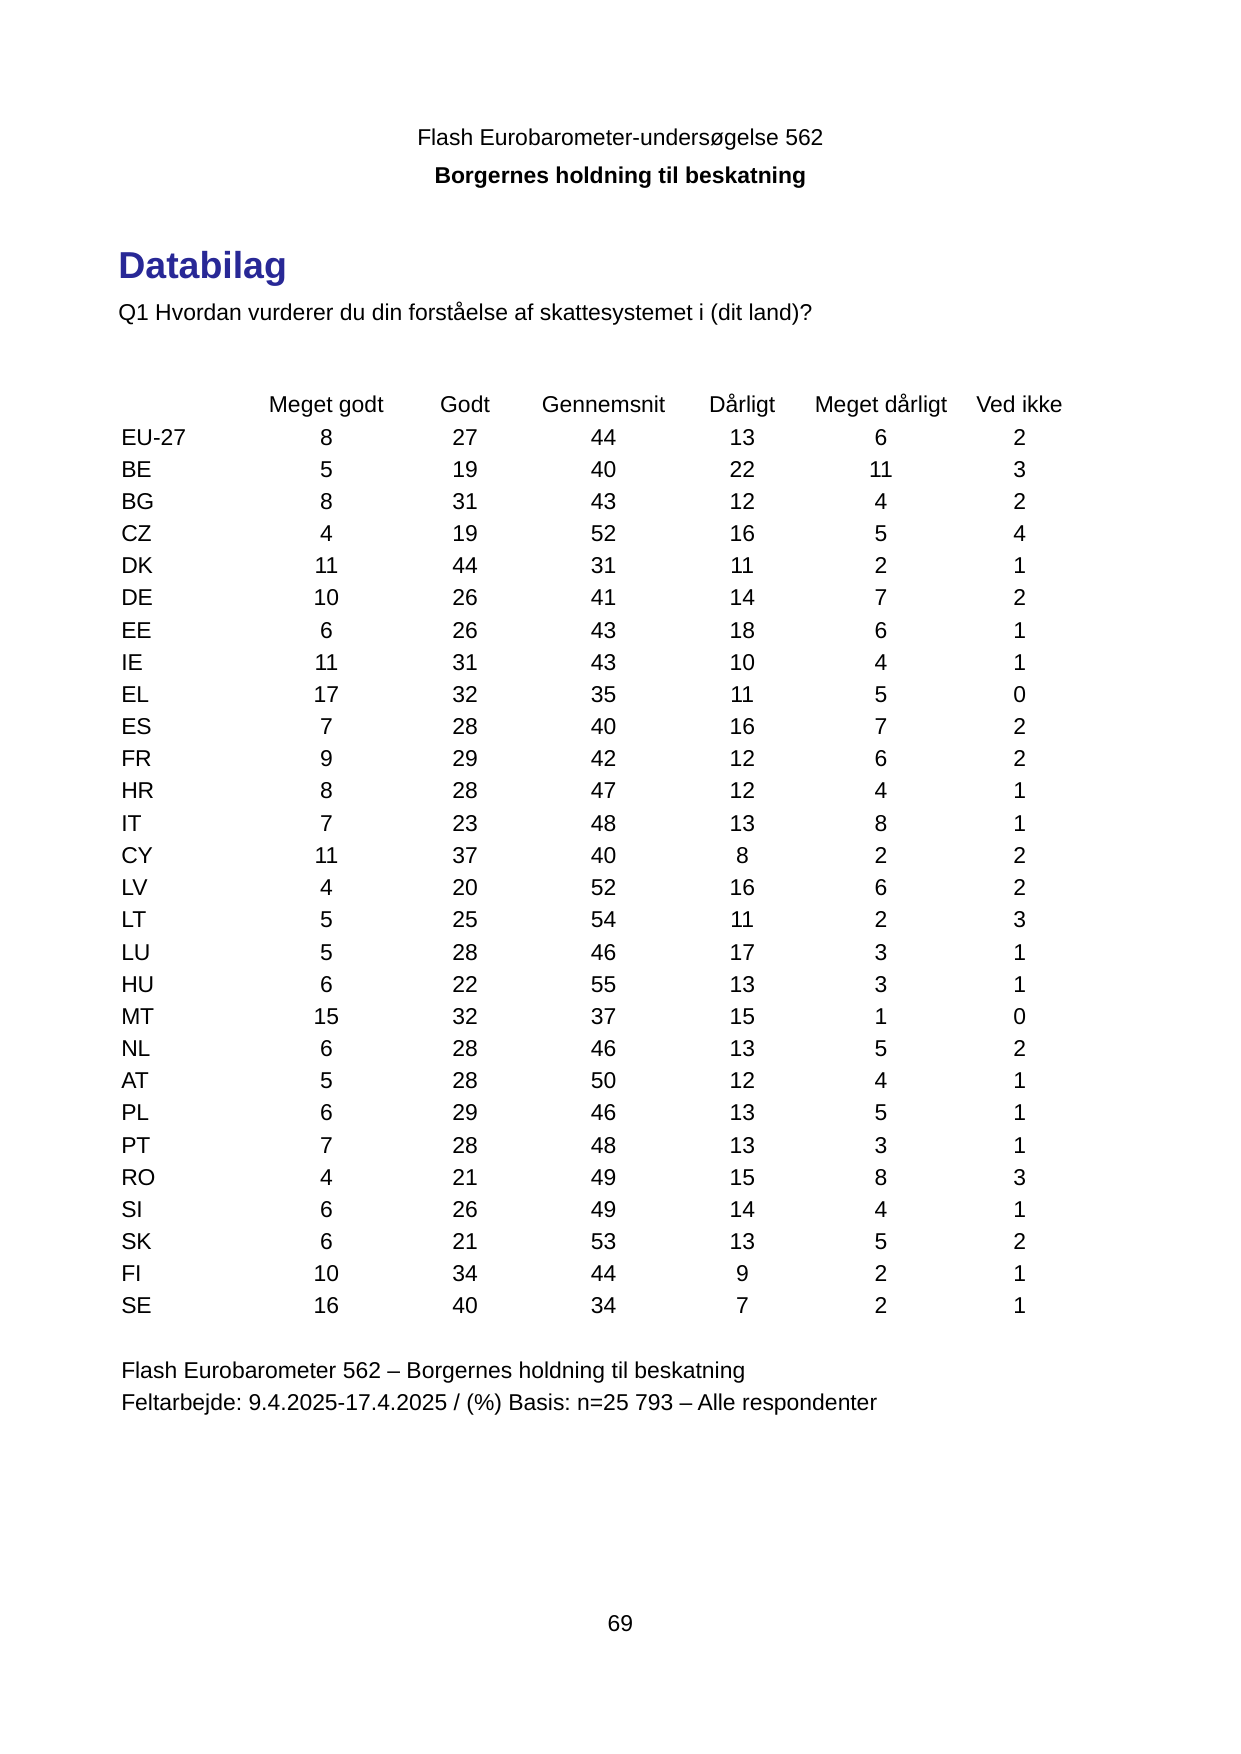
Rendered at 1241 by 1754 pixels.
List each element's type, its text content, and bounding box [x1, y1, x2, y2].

table_cell 20 [395, 871, 534, 903]
table_cell 1 [950, 1129, 1089, 1161]
table_cell 0 [950, 678, 1089, 710]
table_cell 47 [534, 775, 673, 807]
table_cell 31 [395, 646, 534, 678]
table_cell LT [118, 903, 257, 936]
table_cell 28 [395, 1129, 534, 1161]
table_cell 11 [811, 453, 950, 485]
table_cell 4 [811, 1064, 950, 1096]
table_cell 37 [534, 1000, 673, 1032]
table_cell 16 [673, 517, 811, 549]
table_cell 16 [673, 710, 811, 742]
table_cell 11 [673, 549, 811, 581]
table_cell 43 [534, 485, 673, 517]
table_cell 3 [950, 1161, 1089, 1193]
table_cell 11 [257, 646, 395, 678]
table_cell ES [118, 710, 257, 742]
table_cell 17 [673, 936, 811, 968]
table_cell DE [118, 581, 257, 614]
table_cell 46 [534, 1032, 673, 1064]
table_cell 2 [950, 710, 1089, 742]
table_cell 4 [257, 1161, 395, 1193]
table_cell 8 [257, 421, 395, 453]
table_cell 5 [257, 453, 395, 485]
table_cell Feltarbejde: 9.4.2025-17.4.2025 / (%) Basis: n=25 793 – Alle respondenter [118, 1386, 1089, 1418]
table_cell 2 [950, 743, 1089, 774]
table_cell [257, 1322, 395, 1354]
table_cell 2 [950, 581, 1089, 614]
table_cell 2 [811, 1258, 950, 1289]
table_cell 43 [534, 646, 673, 678]
table_cell 2 [950, 871, 1089, 903]
table_cell 7 [811, 710, 950, 742]
table_cell 22 [395, 968, 534, 1000]
table_cell 31 [395, 485, 534, 517]
table_cell 13 [673, 1129, 811, 1161]
table_cell [673, 1322, 811, 1354]
table_cell RO [118, 1161, 257, 1193]
table_cell 6 [257, 1193, 395, 1225]
table_cell 14 [673, 1193, 811, 1225]
table_cell 14 [673, 581, 811, 614]
table_cell 4 [811, 646, 950, 678]
table_cell 48 [534, 807, 673, 839]
table_cell 1 [950, 549, 1089, 581]
table_cell PT [118, 1129, 257, 1161]
table_cell 40 [534, 710, 673, 742]
table_cell 1 [950, 936, 1089, 968]
table_cell 26 [395, 581, 534, 614]
subtitle Databilag [118, 243, 1122, 286]
table_cell 12 [673, 485, 811, 517]
table_cell 21 [395, 1225, 534, 1257]
table_cell 1 [950, 807, 1089, 839]
table_cell 6 [811, 871, 950, 903]
table_cell BE [118, 453, 257, 485]
table_cell 49 [534, 1193, 673, 1225]
table_cell 2 [811, 839, 950, 871]
table_cell 6 [811, 743, 950, 774]
table_cell MT [118, 1000, 257, 1032]
table_cell 8 [673, 839, 811, 871]
table_cell 2 [811, 903, 950, 936]
table_cell 44 [534, 1258, 673, 1289]
table_cell 1 [811, 1000, 950, 1032]
table_cell 10 [257, 1258, 395, 1289]
table_cell 13 [673, 1225, 811, 1257]
table_cell 8 [257, 485, 395, 517]
table_cell 12 [673, 1064, 811, 1096]
table_cell 53 [534, 1225, 673, 1257]
table_cell HR [118, 775, 257, 807]
table_cell FI [118, 1258, 257, 1289]
table_cell EL [118, 678, 257, 710]
table_cell 5 [257, 1064, 395, 1096]
table_cell SE [118, 1290, 257, 1322]
table_cell 19 [395, 453, 534, 485]
table_cell 2 [950, 839, 1089, 871]
table_cell 1 [950, 1193, 1089, 1225]
table_cell 6 [257, 968, 395, 1000]
table_cell 12 [673, 743, 811, 774]
table_cell 4 [811, 485, 950, 517]
table_cell 4 [257, 517, 395, 549]
table_cell 41 [534, 581, 673, 614]
table_cell 29 [395, 743, 534, 774]
table_cell 1 [950, 775, 1089, 807]
table_cell 29 [395, 1096, 534, 1129]
table_cell FR [118, 743, 257, 774]
table_cell 13 [673, 807, 811, 839]
table_cell 4 [257, 871, 395, 903]
table_cell 15 [673, 1000, 811, 1032]
table_cell 10 [257, 581, 395, 614]
table_cell 34 [534, 1290, 673, 1322]
table_cell 16 [673, 871, 811, 903]
table_cell 7 [257, 807, 395, 839]
table_cell [534, 1322, 673, 1354]
table_cell 4 [950, 517, 1089, 549]
table_cell 1 [950, 968, 1089, 1000]
table_cell 44 [395, 549, 534, 581]
table_cell EU-27 [118, 421, 257, 453]
table_cell 13 [673, 968, 811, 1000]
table_cell 13 [673, 1096, 811, 1129]
table_cell 27 [395, 421, 534, 453]
table_cell 3 [811, 1129, 950, 1161]
table_cell 26 [395, 1193, 534, 1225]
table_cell 5 [811, 678, 950, 710]
table_cell 50 [534, 1064, 673, 1096]
table_cell 1 [950, 1258, 1089, 1289]
table_cell 6 [811, 614, 950, 646]
table_cell LV [118, 871, 257, 903]
table_cell 43 [534, 614, 673, 646]
table_cell 52 [534, 871, 673, 903]
table_cell 6 [257, 1096, 395, 1129]
table_cell 19 [395, 517, 534, 549]
table_cell 52 [534, 517, 673, 549]
table_cell [118, 1322, 257, 1354]
table_cell 32 [395, 678, 534, 710]
table_cell 3 [950, 903, 1089, 936]
table_cell 26 [395, 614, 534, 646]
table_cell [811, 1322, 950, 1354]
table_cell 28 [395, 775, 534, 807]
table_cell 49 [534, 1161, 673, 1193]
table_cell 12 [673, 775, 811, 807]
table_cell 40 [534, 453, 673, 485]
table_cell PL [118, 1096, 257, 1129]
table_cell 11 [257, 839, 395, 871]
table_header Meget dårligt [811, 388, 950, 421]
table_header Meget godt [257, 388, 395, 421]
table_cell 46 [534, 936, 673, 968]
table_cell 7 [673, 1290, 811, 1322]
table_cell 2 [950, 485, 1089, 517]
table_cell 4 [811, 1193, 950, 1225]
table_cell [950, 1322, 1089, 1354]
table_cell 5 [257, 903, 395, 936]
table_cell DK [118, 549, 257, 581]
table_cell 5 [811, 1225, 950, 1257]
table_header Dårligt [673, 388, 811, 421]
table_cell 7 [257, 1129, 395, 1161]
table_cell 3 [950, 453, 1089, 485]
table_cell 13 [673, 1032, 811, 1064]
table_cell 8 [257, 775, 395, 807]
table_cell 5 [257, 936, 395, 968]
table_cell 5 [811, 1096, 950, 1129]
table_cell 2 [950, 1225, 1089, 1257]
table_cell AT [118, 1064, 257, 1096]
table_cell 34 [395, 1258, 534, 1289]
table_cell 2 [950, 421, 1089, 453]
table_cell 16 [257, 1290, 395, 1322]
table_cell 42 [534, 743, 673, 774]
table_cell EE [118, 614, 257, 646]
table_cell 9 [257, 743, 395, 774]
table_cell 15 [257, 1000, 395, 1032]
table_cell 40 [395, 1290, 534, 1322]
table_cell NL [118, 1032, 257, 1064]
table_cell [395, 1322, 534, 1354]
table_header Godt [395, 388, 534, 421]
table_cell 23 [395, 807, 534, 839]
table_cell 11 [257, 549, 395, 581]
table_cell 35 [534, 678, 673, 710]
table_cell 44 [534, 421, 673, 453]
table_cell SI [118, 1193, 257, 1225]
table_cell 22 [673, 453, 811, 485]
table_header Ved ikke [950, 388, 1089, 421]
table_cell LU [118, 936, 257, 968]
table_cell 17 [257, 678, 395, 710]
table_cell CZ [118, 517, 257, 549]
table_cell 28 [395, 1064, 534, 1096]
table_cell 54 [534, 903, 673, 936]
table_cell HU [118, 968, 257, 1000]
table_cell 1 [950, 1064, 1089, 1096]
table_cell 28 [395, 1032, 534, 1064]
table_cell 3 [811, 968, 950, 1000]
table_cell 10 [673, 646, 811, 678]
table_cell 40 [534, 839, 673, 871]
table_cell 4 [811, 775, 950, 807]
table_cell 6 [257, 614, 395, 646]
table_cell 7 [257, 710, 395, 742]
table_cell IT [118, 807, 257, 839]
table_cell 15 [673, 1161, 811, 1193]
table_cell 37 [395, 839, 534, 871]
table_cell IE [118, 646, 257, 678]
table_cell 8 [811, 807, 950, 839]
table_cell 6 [811, 421, 950, 453]
table_header Gennemsnit [534, 388, 673, 421]
table_cell 6 [257, 1225, 395, 1257]
table_cell 48 [534, 1129, 673, 1161]
table_cell 25 [395, 903, 534, 936]
table_cell CY [118, 839, 257, 871]
text Q1 Hvordan vurderer du din forståelse af skattesystemet i (dit land)? [118, 299, 1122, 325]
table_cell 6 [257, 1032, 395, 1064]
table_cell 11 [673, 903, 811, 936]
table_cell 32 [395, 1000, 534, 1032]
table_cell 18 [673, 614, 811, 646]
table_cell 28 [395, 710, 534, 742]
table_cell 2 [811, 549, 950, 581]
table_cell 1 [950, 1290, 1089, 1322]
table_cell 1 [950, 614, 1089, 646]
table_cell 1 [950, 646, 1089, 678]
table_cell 2 [811, 1290, 950, 1322]
table_cell 31 [534, 549, 673, 581]
table_cell 21 [395, 1161, 534, 1193]
table_cell 5 [811, 517, 950, 549]
table_cell BG [118, 485, 257, 517]
table_cell SK [118, 1225, 257, 1257]
table_cell 1 [950, 1096, 1089, 1129]
table_cell 46 [534, 1096, 673, 1129]
table_cell 2 [950, 1032, 1089, 1064]
table_header [118, 388, 257, 421]
table_cell Flash Eurobarometer 562 – Borgernes holdning til beskatning [118, 1354, 1089, 1386]
table_cell 55 [534, 968, 673, 1000]
table_cell 9 [673, 1258, 811, 1289]
table_cell 8 [811, 1161, 950, 1193]
table_cell 5 [811, 1032, 950, 1064]
table_cell 3 [811, 936, 950, 968]
table_cell 0 [950, 1000, 1089, 1032]
table_cell 28 [395, 936, 534, 968]
table_cell 7 [811, 581, 950, 614]
table_cell 13 [673, 421, 811, 453]
table_cell 11 [673, 678, 811, 710]
